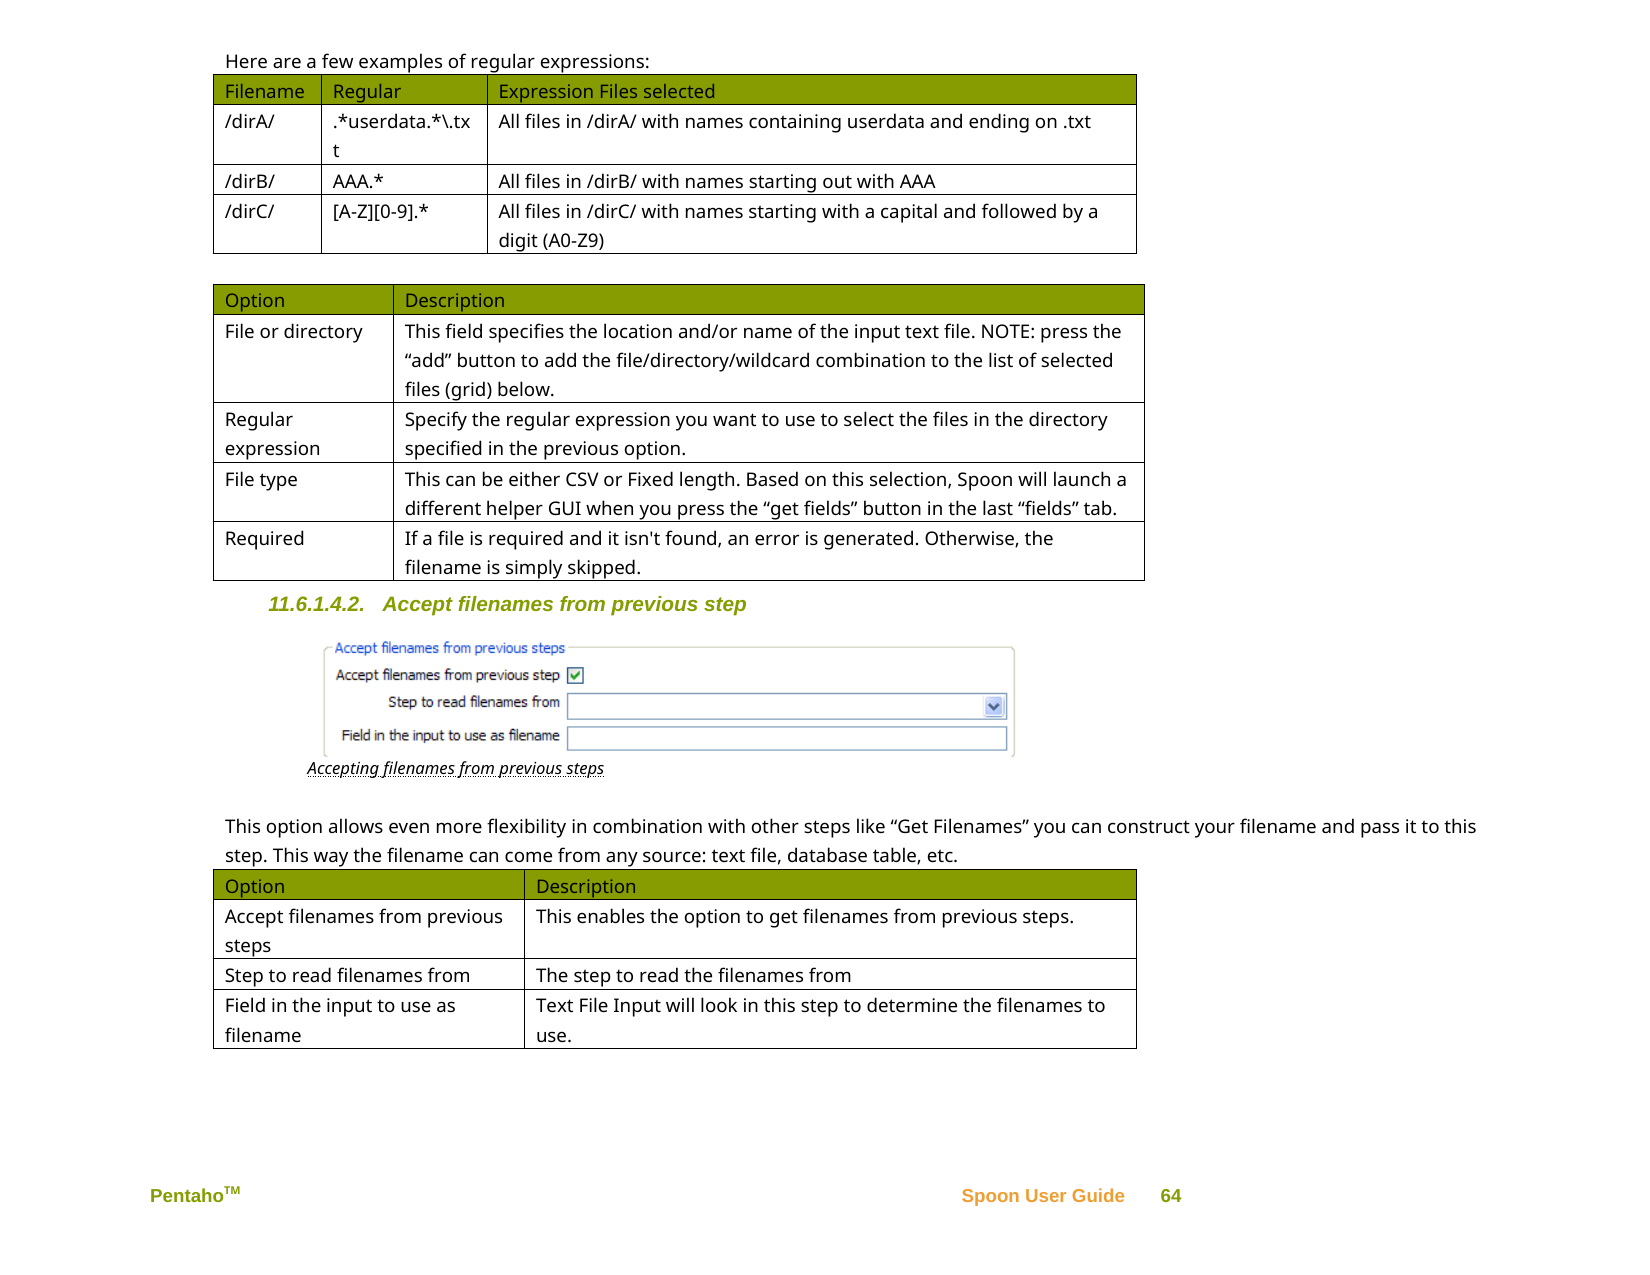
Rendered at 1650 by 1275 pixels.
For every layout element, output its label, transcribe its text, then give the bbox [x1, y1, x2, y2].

table_cell Required [214, 522, 393, 580]
table_cell Field in the input to use as filename [214, 990, 524, 1048]
table_header Option [214, 870, 524, 899]
table_cell Step to read filenames from [214, 959, 524, 988]
table_cell Regular expression [214, 403, 393, 462]
table_cell This can be either CSV or Fixed length. Based on this selection, Spoon will launch a different helper GUI when you press the “get fields” button in the last “fields” tab. [394, 463, 1144, 521]
table_cell /dirA/ [214, 105, 321, 164]
table_cell Accept filenames from previous steps [214, 900, 524, 958]
table_cell File type [214, 463, 393, 521]
table_cell All files in /dirB/ with names starting out with AAA [488, 165, 1136, 194]
table_cell This field specifies the location and/or name of the input text file. NOTE: press the “add” button to add the file/directory/wildcard combination to the list of selected files (grid) below. [394, 315, 1144, 402]
table_header Filename [214, 75, 321, 104]
table_cell The step to read the filenames from [525, 959, 1136, 988]
table_cell /dirB/ [214, 165, 321, 194]
subtitle Accept filenames from previous step [268, 588, 1500, 617]
text This option allows even more flexibility in combination with other steps like “Get Filenames” you can construct your filename and pass it to this step. This way the filename can come from any source: text file, database table, etc. [225, 810, 1500, 869]
table_header Expression Files selected [488, 75, 1136, 104]
table_header Description [525, 870, 1136, 899]
table_cell Text File Input will look in this step to determine the filenames to use. [525, 990, 1136, 1048]
text Here are a few examples of regular expressions: [225, 45, 1500, 74]
table_header Regular [322, 75, 487, 104]
table_cell .*userdata.*\.txt [322, 105, 487, 164]
text Accepting filenames from previous steps [307, 757, 936, 780]
table_cell [A-Z][0-9].* [322, 195, 487, 253]
table_header Option [214, 285, 393, 314]
table_cell AAA.* [322, 165, 487, 194]
table_cell /dirC/ [214, 195, 321, 253]
table_cell Specify the regular expression you want to use to select the files in the directory specified in the previous option. [394, 403, 1144, 462]
table_header Description [394, 285, 1144, 314]
table_cell All files in /dirA/ with names containing userdata and ending on .txt [488, 105, 1136, 164]
table_cell If a file is required and it isn't found, an error is generated. Otherwise, the filename is simply skipped. [394, 522, 1144, 580]
table_cell All files in /dirC/ with names starting with a capital and followed by a digit (A0-Z9) [488, 195, 1136, 253]
table_cell This enables the option to get filenames from previous steps. [525, 900, 1136, 958]
table_cell File or directory [214, 315, 393, 402]
